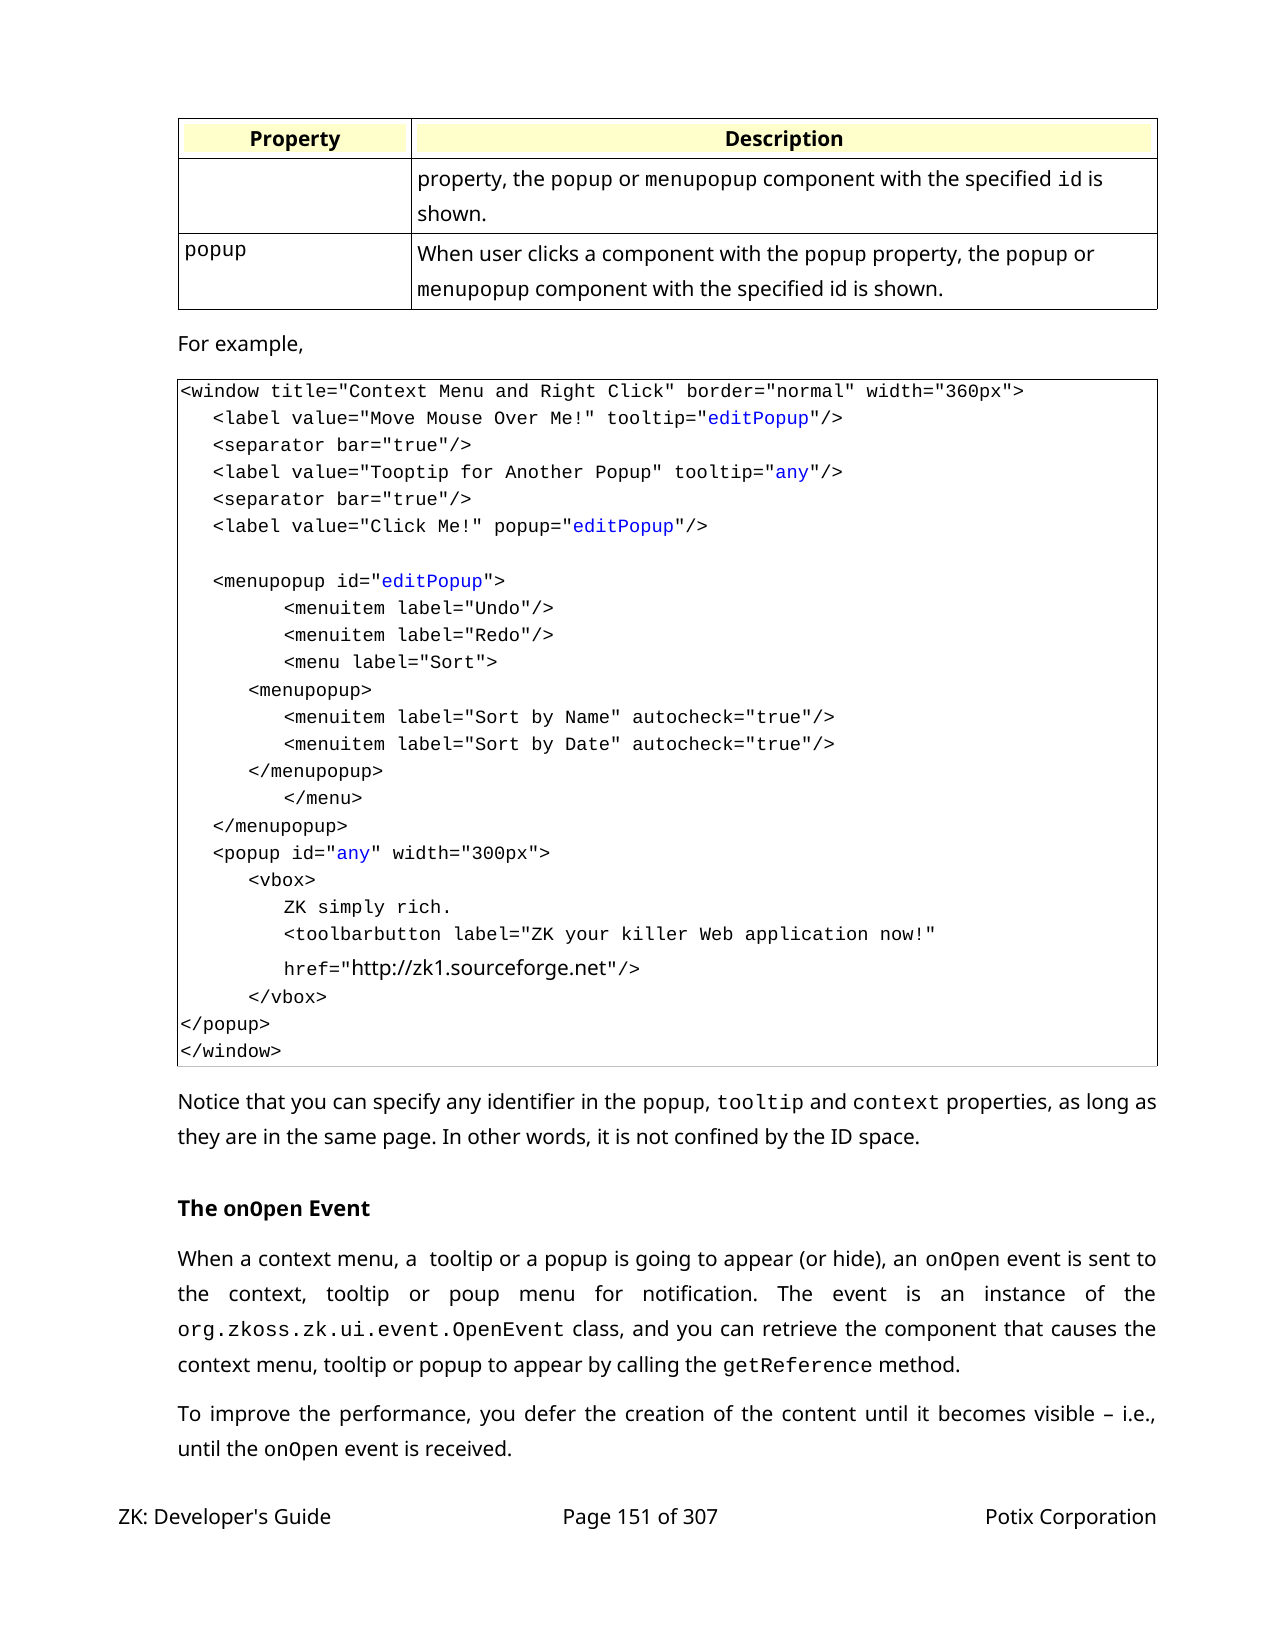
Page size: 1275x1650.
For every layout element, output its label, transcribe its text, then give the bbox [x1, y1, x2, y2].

text To improve the performance, you defer the creation of the content until it becomes visible – i.e., until the onOpen event is received. [177, 1399, 1157, 1463]
text <menuitem label="Redo"/> [178, 623, 1157, 647]
text <menuitem label="Sort by Date" autocheck="true"/> [178, 732, 1157, 756]
text <separator bar="true"/> [178, 487, 1157, 511]
text </window> [178, 1039, 1157, 1066]
table_cell When user clicks a component with the popup property, the popup or menupopup component with the specified id is shown. [412, 234, 1157, 309]
text <window title="Context Menu and Right Click" border="normal" width="360px"> [178, 380, 1157, 403]
text <separator bar="true"/> [178, 433, 1157, 457]
text <popup id="any" width="300px"> [178, 841, 1157, 865]
text </menupopup> [178, 813, 1157, 838]
text <label value="Click Me!" popup="editPopup"/> [178, 514, 1157, 539]
text <label value="Tooptip for Another Popup" tooltip="any"/> [178, 460, 1157, 484]
text </popup> [178, 1012, 1157, 1036]
text </menupopup> [178, 759, 1157, 783]
text When a context menu, a tooltip or a popup is going to appear (or hide), an onOpen event is sent to the context, tooltip or poup menu for notification. The event is an instance of the org.zkoss.zk.ui.event.OpenEvent class, and you can retrieve the component that causes the context menu, tooltip or popup to appear by calling the getReference method. [177, 1244, 1157, 1379]
table_cell [179, 159, 411, 233]
table_cell popup [179, 234, 411, 309]
text ZK simply rich. [178, 895, 1157, 919]
text <menupopup id="editPopup"> [178, 569, 1157, 593]
table_cell property, the popup or menupopup component with the specified id is shown. [412, 159, 1157, 233]
table_header Property [179, 119, 411, 158]
text </menu> [178, 786, 1157, 811]
text For example, [177, 329, 1157, 358]
table_header Description [412, 119, 1157, 158]
subtitle The onOpen Event [177, 1193, 1157, 1223]
text <menuitem label="Sort by Name" autocheck="true"/> [178, 705, 1157, 729]
text <toolbarbutton label="ZK your killer Web application now!" href="http://zk1.sourceforge.net"/> [178, 922, 1157, 982]
text <label value="Move Mouse Over Me!" tooltip="editPopup"/> [178, 406, 1157, 430]
text <menuitem label="Undo"/> [178, 596, 1157, 620]
text <vbox> [178, 868, 1157, 892]
text <menupopup> [178, 677, 1157, 702]
text <menu label="Sort"> [178, 650, 1157, 674]
text </vbox> [178, 984, 1157, 1009]
text Notice that you can specify any identifier in the popup, tooltip and context properties, as long as they are in the same page. In other words, it is not confined by the ID space. [177, 1087, 1157, 1151]
